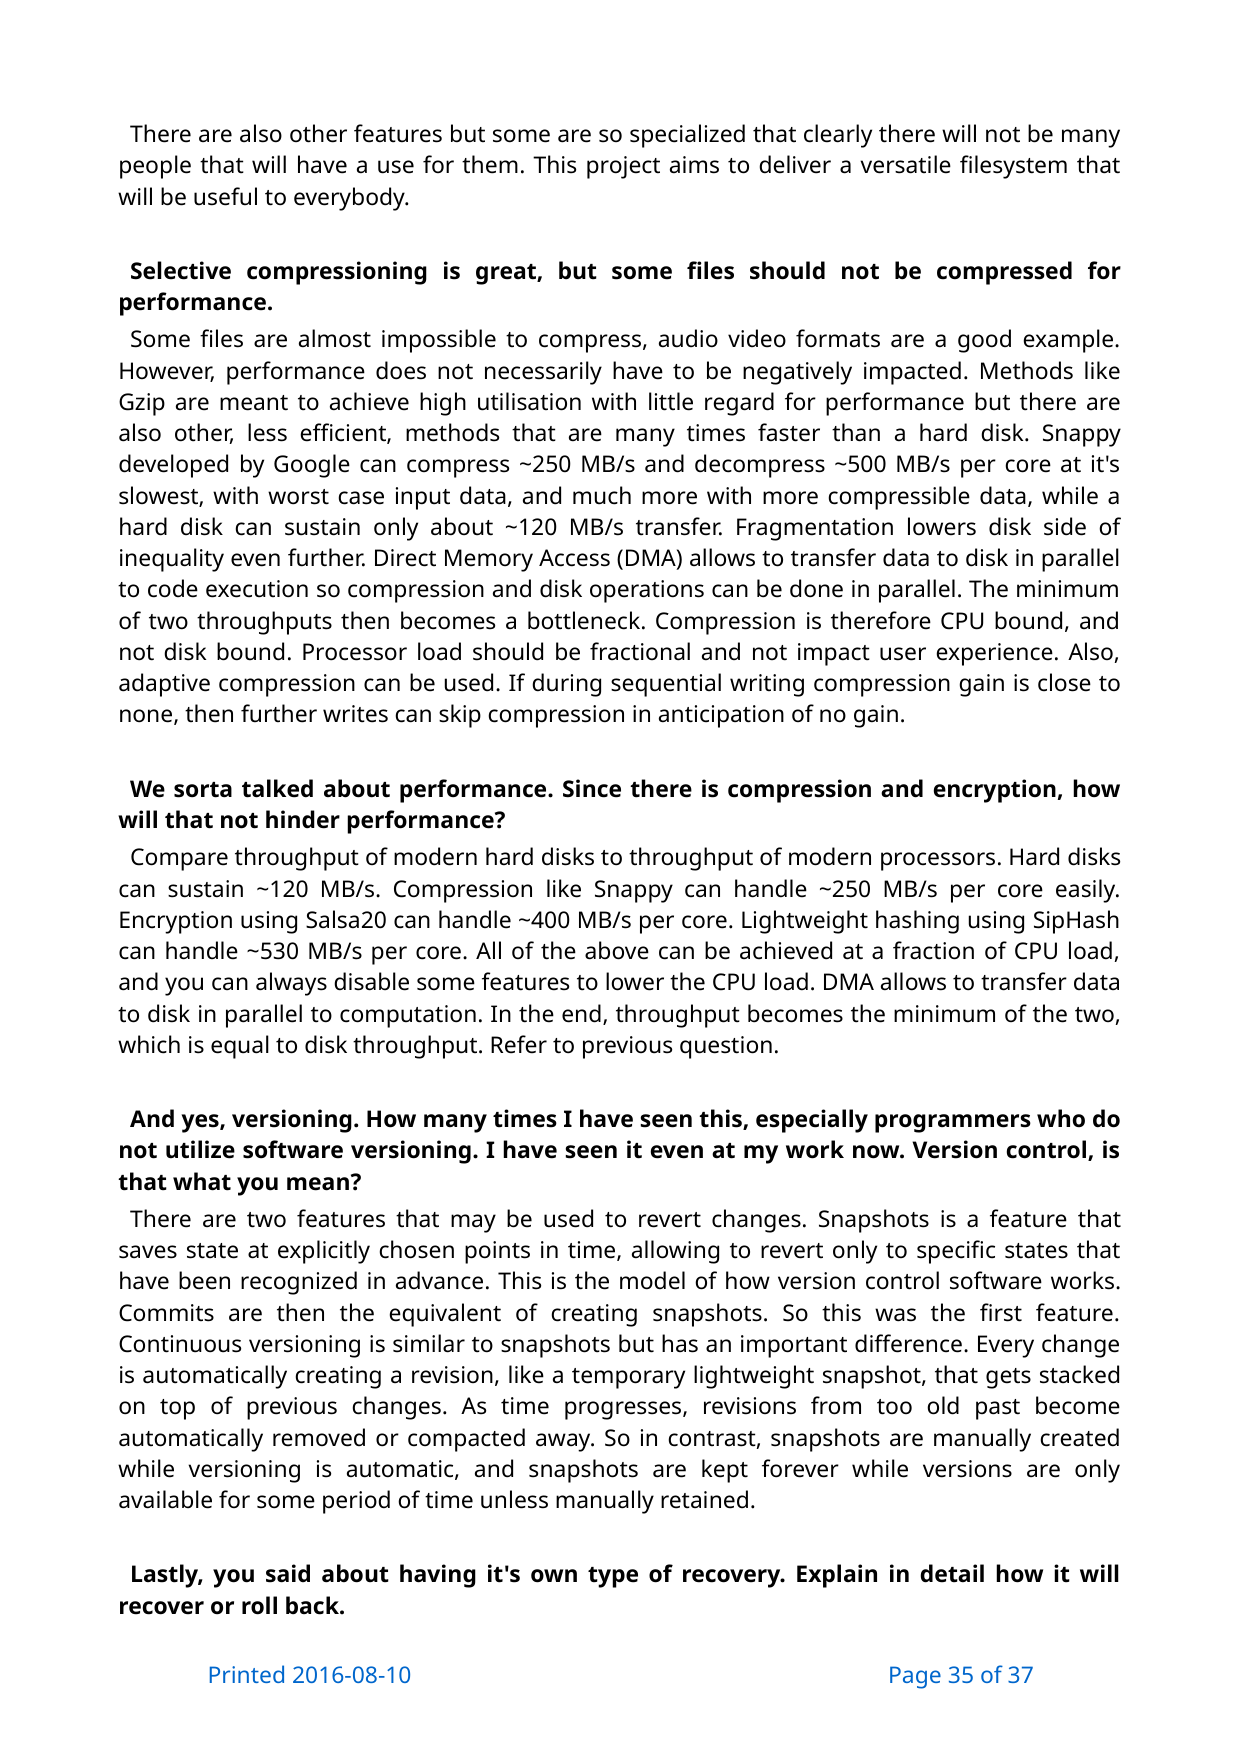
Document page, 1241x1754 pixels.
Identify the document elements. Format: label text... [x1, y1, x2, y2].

text There are two features that may be used to revert changes. Snapshots is a feature that saves state at explicitly chosen points in time, allowing to revert only to specific states that have been recognized in advance. This is the model of how version control software works. Commits are then the equivalent of creating snapshots. So this was the first feature. Continuous versioning is similar to snapshots but has an important difference. Every change is automatically creating a revision, like a temporary lightweight snapshot, that gets stacked on top of previous changes. As time progresses, revisions from too old past become automatically removed or compacted away. So in contrast, snapshots are manually created while versioning is automatic, and snapshots are kept forever while versions are only available for some period of time unless manually retained. [118, 1203, 1122, 1515]
text Selective compressioning is great, but some files should not be compressed for performance. [118, 255, 1122, 317]
text We sorta talked about performance. Since there is compression and encryption, how will that not hinder performance? [118, 773, 1122, 835]
text Lastly, you said about having it's own type of recovery. Explain in detail how it will recover or roll back. [118, 1558, 1122, 1621]
text Some files are almost impossible to compress, audio video formats are a good example. However, performance does not necessarily have to be negatively impacted. Methods like Gzip are meant to achieve high utilisation with little regard for performance but there are also other, less efficient, methods that are many times faster than a hard disk. Snappy developed by Google can compress ~250 MB/s and decompress ~500 MB/s per core at it's slowest, with worst case input data, and much more with more compressible data, while a hard disk can sustain only about ~120 MB/s transfer. Fragmentation lowers disk side of inequality even further. Direct Memory Access (DMA) allows to transfer data to disk in parallel to code execution so compression and disk operations can be done in parallel. The minimum of two throughputs then becomes a bottleneck. Compression is therefore CPU bound, and not disk bound. Processor load should be fractional and not impact user experience. Also, adaptive compression can be used. If during sequential writing compression gain is close to none, then further writes can skip compression in anticipation of no gain. [118, 323, 1122, 730]
text There are also other features but some are so specialized that clearly there will not be many people that will have a use for them. This project aims to deliver a versatile filesystem that will be useful to everybody. [118, 118, 1122, 212]
text And yes, versioning. How many times I have seen this, especially programmers who do not utilize software versioning. I have seen it even at my work now. Version control, is that what you mean? [118, 1103, 1122, 1197]
text Compare throughput of modern hard disks to throughput of modern processors. Hard disks can sustain ~120 MB/s. Compression like Snappy can handle ~250 MB/s per core easily. Encryption using Salsa20 can handle ~400 MB/s per core. Lightweight hashing using SipHash can handle ~530 MB/s per core. All of the above can be achieved at a fraction of CPU load, and you can always disable some features to lower the CPU load. DMA allows to transfer data to disk in parallel to computation. In the end, throughput becomes the minimum of the two, which is equal to disk throughput. Refer to previous question. [118, 841, 1122, 1060]
